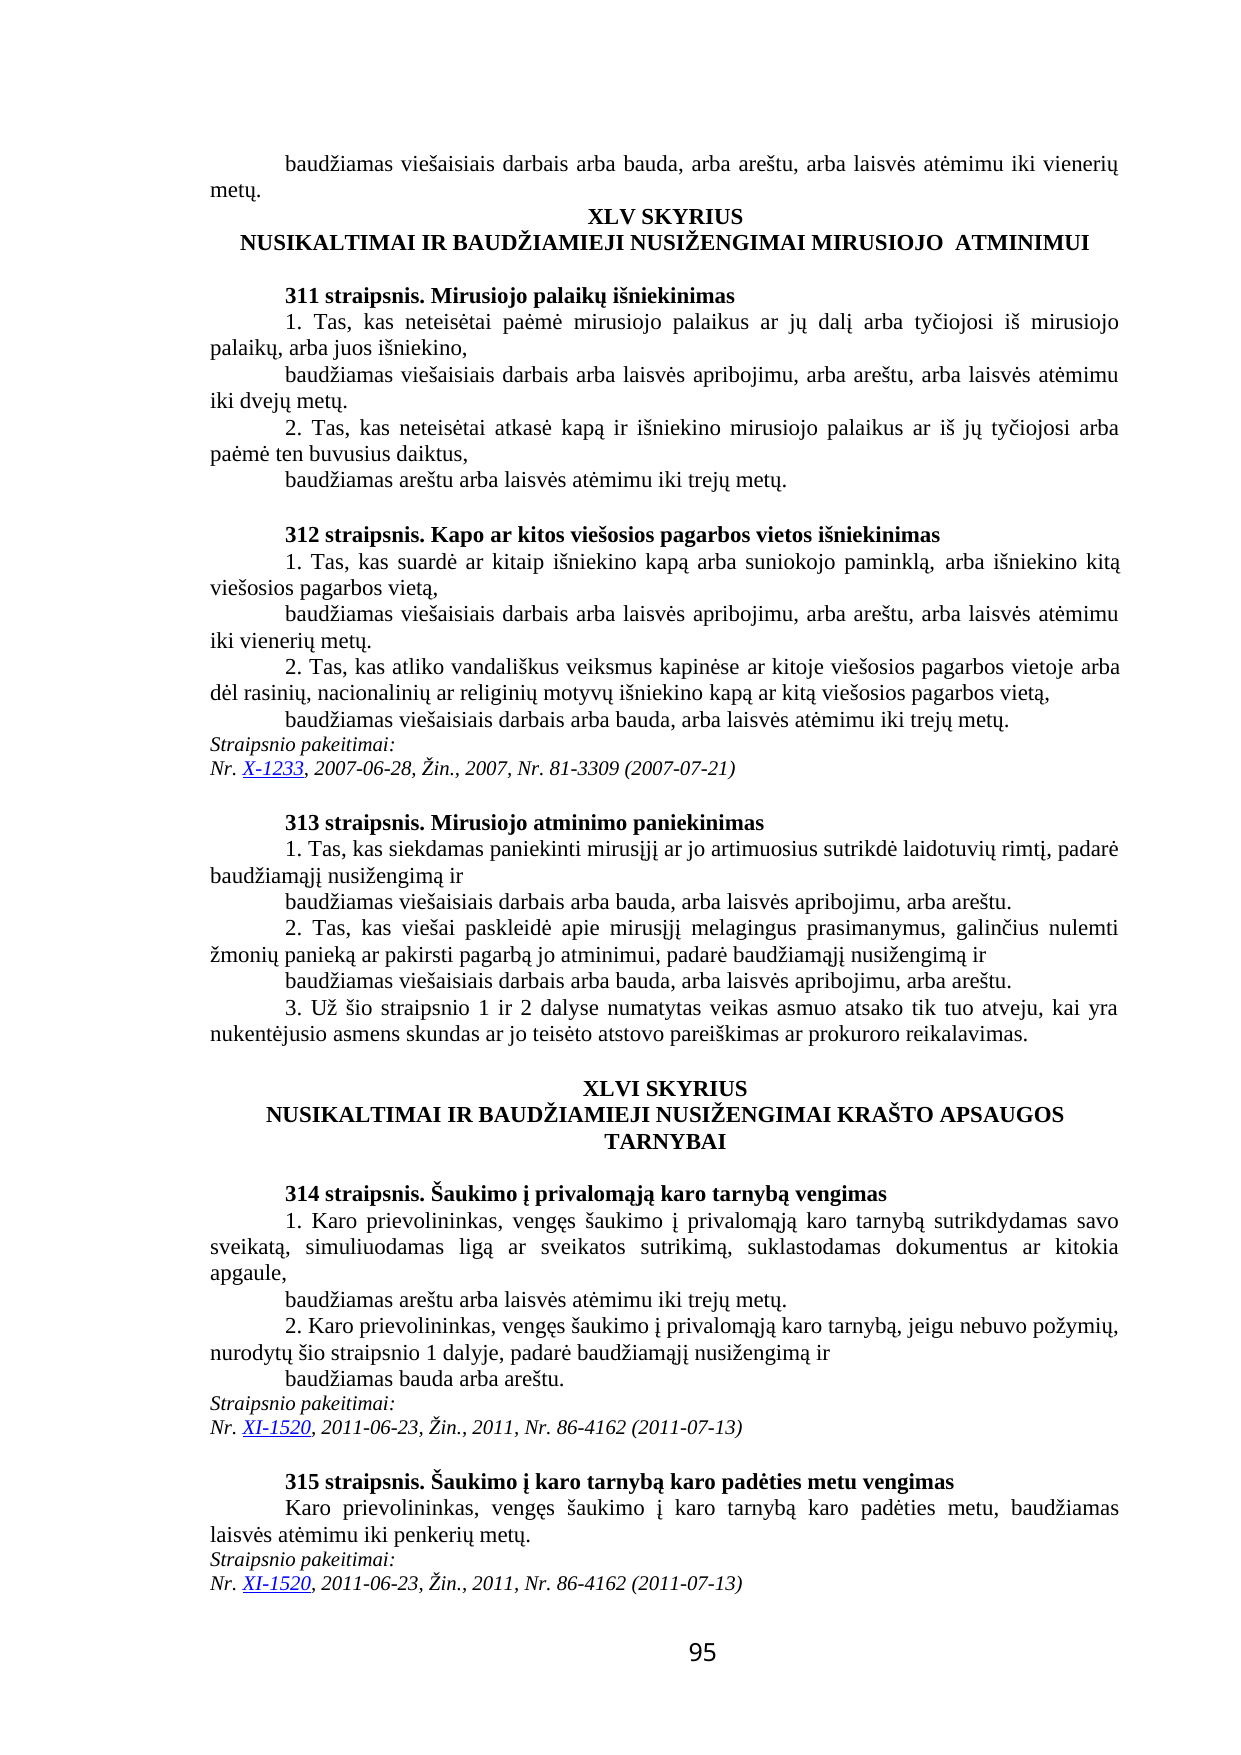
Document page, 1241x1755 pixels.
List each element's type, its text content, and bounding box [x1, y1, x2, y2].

text baudžiamas viešaisiais darbais arba bauda, arba areštu, arba laisvės atėmimu iki vienerių metų. [210, 150, 1120, 203]
text XLV SKYRIUS [210, 203, 1120, 229]
text baudžiamas viešaisiais darbais arba bauda, arba laisvės atėmimu iki trejų metų. [210, 706, 1120, 732]
subtitle XLVI skyrius [210, 1075, 1120, 1101]
text Straipsnio pakeitimai: [210, 732, 1120, 756]
text 1. Tas, kas neteisėtai paėmė mirusiojo palaikus ar jų dalį arba tyčiojosi iš mirusiojo palaikų, arba juos išniekino, [210, 308, 1120, 361]
text Karo prievolininkas, vengęs šaukimo į karo tarnybą karo padėties metu, baudžiamas laisvės atėmimu iki penkerių metų. [210, 1494, 1120, 1547]
text baudžiamas viešaisiais darbais arba bauda, arba laisvės apribojimu, arba areštu. [210, 967, 1120, 993]
text 2. Karo prievolininkas, vengęs šaukimo į privalomąją karo tarnybą, jeigu nebuvo požymių, nurodytų šio straipsnio 1 dalyje, padarė baudžiamąjį nusižengimą ir [210, 1312, 1120, 1365]
text Nr. X-1233, 2007-06-28, Žin., 2007, Nr. 81-3309 (2007-07-21) [210, 756, 1120, 780]
text 1. Tas, kas siekdamas paniekinti mirusįjį ar jo artimuosius sutrikdė laidotuvių rimtį, padarė baudžiamąjį nusižengimą ir [210, 835, 1120, 888]
text 314 straipsnis. Šaukimo į privalomąją karo tarnybą vengimas [210, 1180, 1120, 1207]
text baudžiamas bauda arba areštu. [210, 1365, 1120, 1391]
text 311 straipsnis. Mirusiojo palaikų išniekinimas [210, 282, 1120, 308]
text 2. Tas, kas viešai paskleidė apie mirusįjį melagingus prasimanymus, galinčius nulemti žmonių panieką ar pakirsti pagarbą jo atminimui, padarė baudžiamąjį nusižengimą ir [210, 914, 1120, 967]
text 2. Tas, kas atliko vandališkus veiksmus kapinėse ar kitoje viešosios pagarbos vietoje arba dėl rasinių, nacionalinių ar religinių motyvų išniekino kapą ar kitą viešosios pagarbos vietą, [210, 653, 1120, 706]
text Nr. XI-1520, 2011-06-23, Žin., 2011, Nr. 86-4162 (2011-07-13) [210, 1415, 1120, 1439]
text NUSIKALTIMAI IR BAUDŽIAMIEJI NUSIŽENGIMAI MIRUSIOJO ATMINIMUI [210, 229, 1120, 255]
text baudžiamas viešaisiais darbais arba bauda, arba laisvės apribojimu, arba areštu. [210, 888, 1120, 914]
text baudžiamas areštu arba laisvės atėmimu iki trejų metų. [210, 466, 1120, 493]
text 315 straipsnis. Šaukimo į karo tarnybą karo padėties metu vengimas [210, 1468, 1120, 1494]
text 312 straipsnis. Kapo ar kitos viešosios pagarbos vietos išniekinimas [210, 521, 1120, 548]
text Straipsnio pakeitimai: [210, 1391, 1120, 1415]
text 1. Karo prievolininkas, vengęs šaukimo į privalomąją karo tarnybą sutrikdydamas savo sveikatą, simuliuodamas ligą ar sveikatos sutrikimą, suklastodamas dokumentus ar kitokia apgaule, [210, 1207, 1120, 1286]
text Nusikaltimai IR BAUDŽIAMIEJI NUSIŽENGIMAI krašto apsaugos tarnybAI [210, 1101, 1120, 1154]
text Nr. XI-1520, 2011-06-23, Žin., 2011, Nr. 86-4162 (2011-07-13) [210, 1571, 1120, 1595]
text 3. Už šio straipsnio 1 ir 2 dalyse numatytas veikas asmuo atsako tik tuo atveju, kai yra nukentėjusio asmens skundas ar jo teisėto atstovo pareiškimas ar prokuroro reikalavimas. [210, 993, 1120, 1046]
text 313 straipsnis. Mirusiojo atminimo paniekinimas [210, 809, 1120, 835]
text Straipsnio pakeitimai: [210, 1547, 1120, 1571]
text baudžiamas viešaisiais darbais arba laisvės apribojimu, arba areštu, arba laisvės atėmimu iki vienerių metų. [210, 600, 1120, 653]
text baudžiamas viešaisiais darbais arba laisvės apribojimu, arba areštu, arba laisvės atėmimu iki dvejų metų. [210, 361, 1120, 413]
text baudžiamas areštu arba laisvės atėmimu iki trejų metų. [210, 1286, 1120, 1312]
text 1. Tas, kas suardė ar kitaip išniekino kapą arba suniokojo paminklą, arba išniekino kitą viešosios pagarbos vietą, [210, 548, 1120, 600]
text 2. Tas, kas neteisėtai atkasė kapą ir išniekino mirusiojo palaikus ar iš jų tyčiojosi arba paėmė ten buvusius daiktus, [210, 413, 1120, 466]
